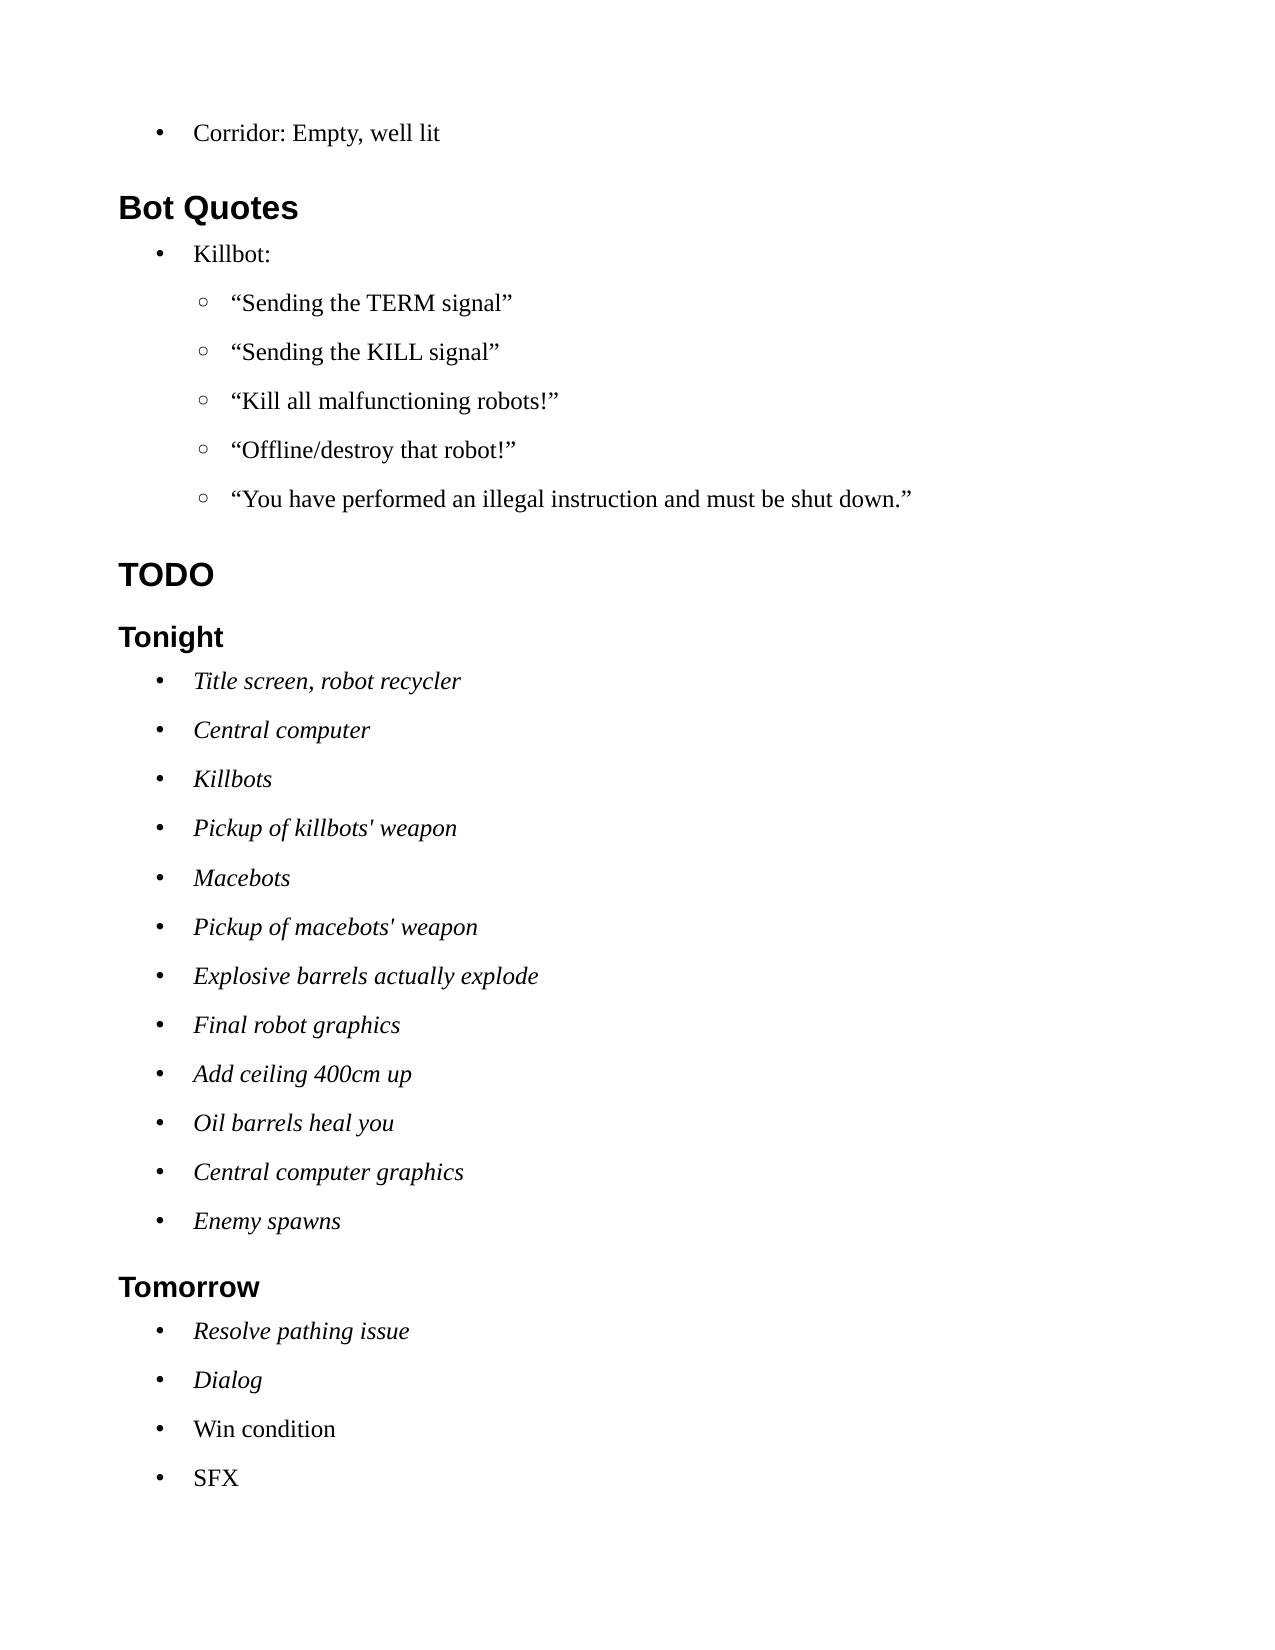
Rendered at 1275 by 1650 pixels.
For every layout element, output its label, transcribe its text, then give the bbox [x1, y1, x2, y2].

list Resolve pathing issue [156, 1316, 1157, 1345]
list Title screen, robot recycler [156, 666, 1157, 695]
list Enemy spawns [156, 1206, 1157, 1235]
subtitle Bot Quotes [118, 188, 1157, 227]
list Central computer graphics [156, 1157, 1157, 1186]
subtitle Tonight [118, 620, 1157, 654]
list Macebots [156, 863, 1157, 891]
list Killbot: [156, 239, 1157, 268]
list Dialog [156, 1365, 1157, 1394]
list Oil barrels heal you [156, 1108, 1157, 1137]
list Killbots [156, 764, 1157, 793]
list “Kill all malfunctioning robots!” [193, 386, 1157, 415]
list Pickup of macebots' weapon [156, 912, 1157, 940]
list Corridor: Empty, well lit [156, 118, 1157, 147]
list “Sending the KILL signal” [193, 337, 1157, 366]
list “Sending the TERM signal” [193, 288, 1157, 317]
list Explosive barrels actually explode [156, 961, 1157, 989]
list Win condition [156, 1414, 1157, 1443]
list “You have performed an illegal instruction and must be shut down.” [193, 484, 1157, 513]
list Central computer [156, 715, 1157, 744]
list Pickup of killbots' weapon [156, 813, 1157, 842]
list “Offline/destroy that robot!” [193, 435, 1157, 464]
subtitle Tomorrow [118, 1270, 1157, 1303]
list Add ceiling 400cm up [156, 1059, 1157, 1088]
list SFX [156, 1463, 1157, 1492]
subtitle TODO [118, 554, 1157, 593]
list Final robot graphics [156, 1010, 1157, 1038]
